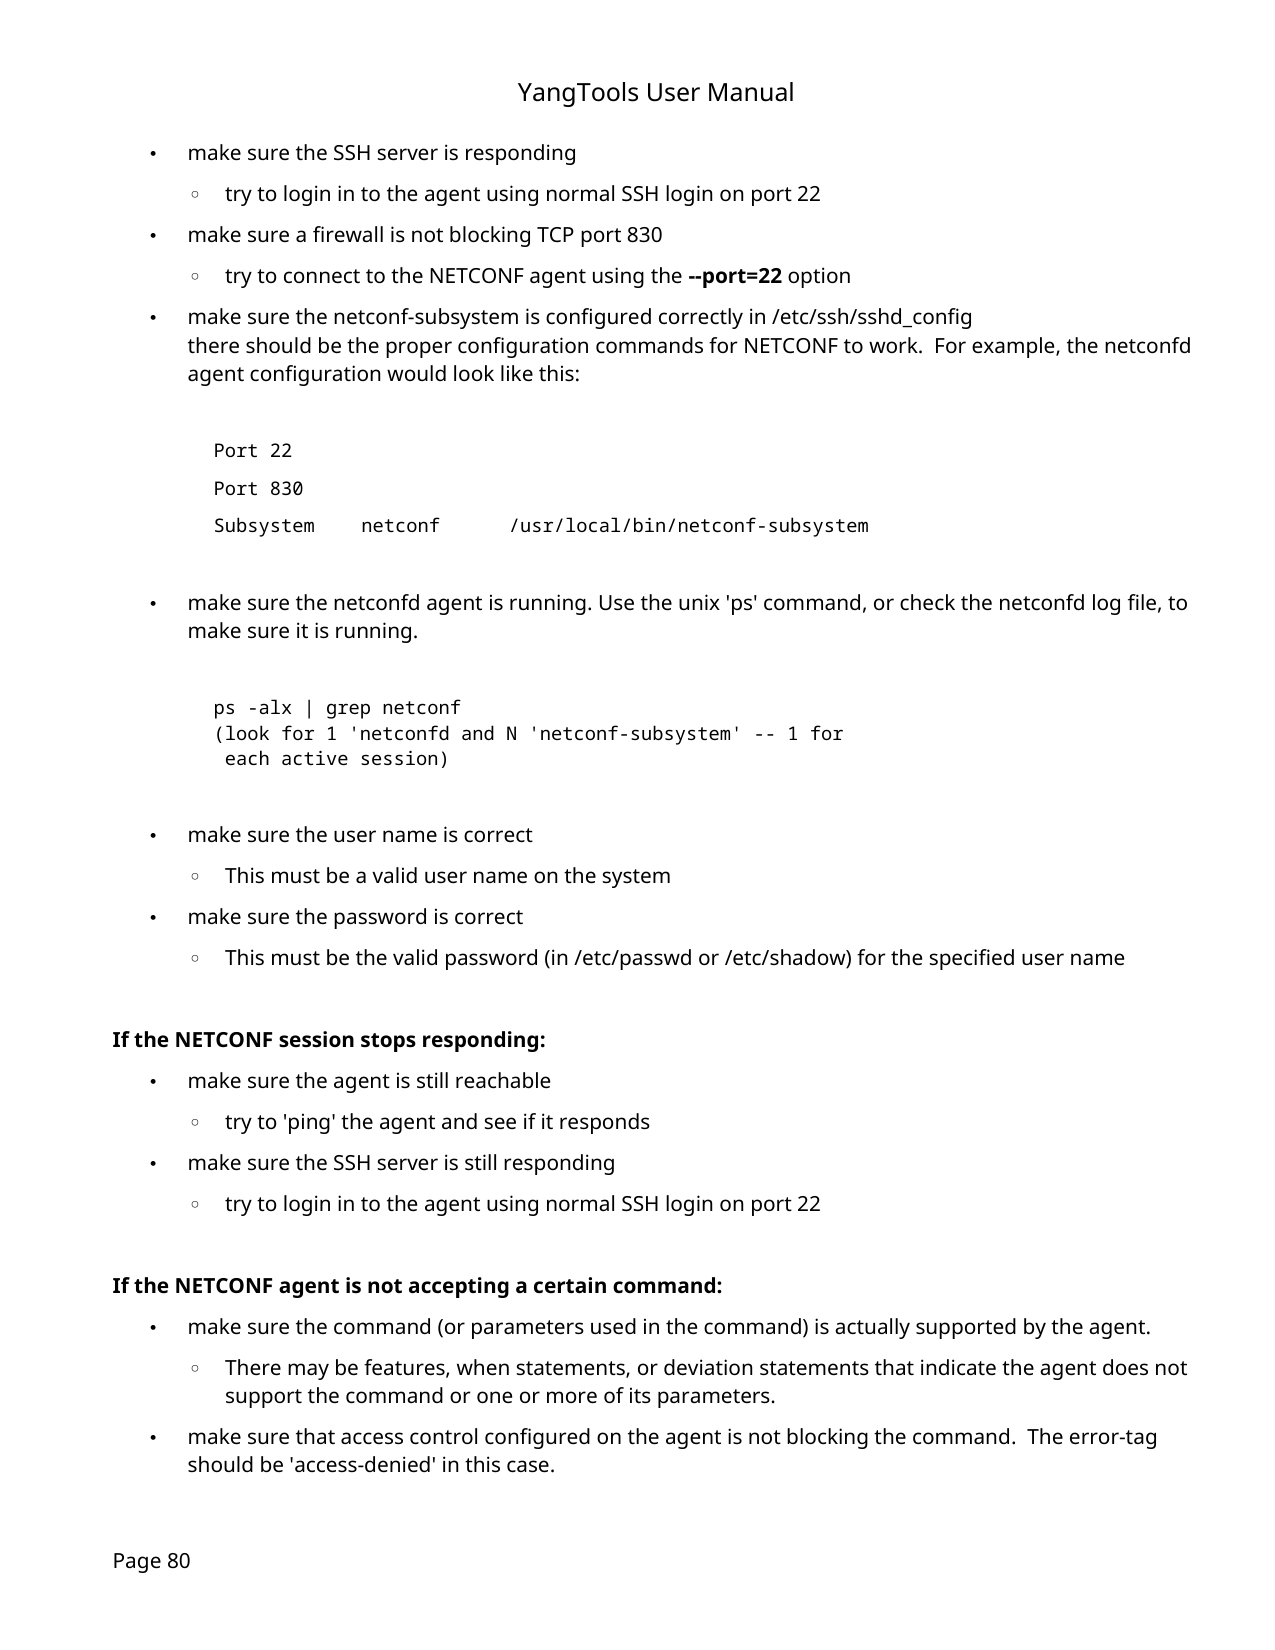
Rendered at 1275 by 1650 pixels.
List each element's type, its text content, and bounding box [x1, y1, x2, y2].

list make sure the SSH server is still responding [150, 1148, 1200, 1176]
text Port 22 [139, 438, 1200, 463]
list make sure the user name is correct [150, 821, 1200, 849]
text Port 830 [139, 475, 1200, 501]
text If the NETCONF agent is not accepting a certain command: [112, 1271, 1200, 1299]
list make sure a firewall is not blocking TCP port 830 [150, 220, 1200, 249]
list try to login in to the agent using normal SSH login on port 22 [187, 179, 1200, 208]
list There may be features, when statements, or deviation statements that indicate the agent does not support the command or one or more of its parameters. [187, 1353, 1200, 1409]
list make sure the agent is still reachable [150, 1066, 1200, 1094]
text Subsystem netconf /usr/local/bin/netconf-subsystem [139, 513, 1200, 538]
list make sure the SSH server is responding [150, 138, 1200, 167]
list make sure the netconf-subsystem is configured correctly in /etc/ssh/sshd_config there should be the proper configuration commands for NETCONF to work. For example, the netconfd agent configuration would look like this: [150, 302, 1200, 388]
list make sure the command (or parameters used in the command) is actually supported by the agent. [150, 1312, 1200, 1340]
list make sure the password is correct [150, 902, 1200, 931]
list This must be a valid user name on the system [187, 861, 1200, 890]
text ps -alx | grep netconf (look for 1 'netconfd and N 'netconf-subsystem' -- 1 for each active session) [139, 694, 1200, 771]
text If the NETCONF session stops responding: [112, 1025, 1200, 1054]
list try to login in to the agent using normal SSH login on port 22 [187, 1189, 1200, 1217]
list make sure the netconfd agent is running. Use the unix 'ps' command, or check the netconfd log file, to make sure it is running. [150, 588, 1200, 644]
list try to 'ping' the agent and see if it responds [187, 1107, 1200, 1136]
list try to connect to the NETCONF agent using the --port=22 option [187, 261, 1200, 290]
list This must be the valid password (in /etc/passwd or /etc/shadow) for the specified user name [187, 943, 1200, 972]
list make sure that access control configured on the agent is not blocking the command. The error-tag should be 'access-denied' in this case. [150, 1422, 1200, 1479]
